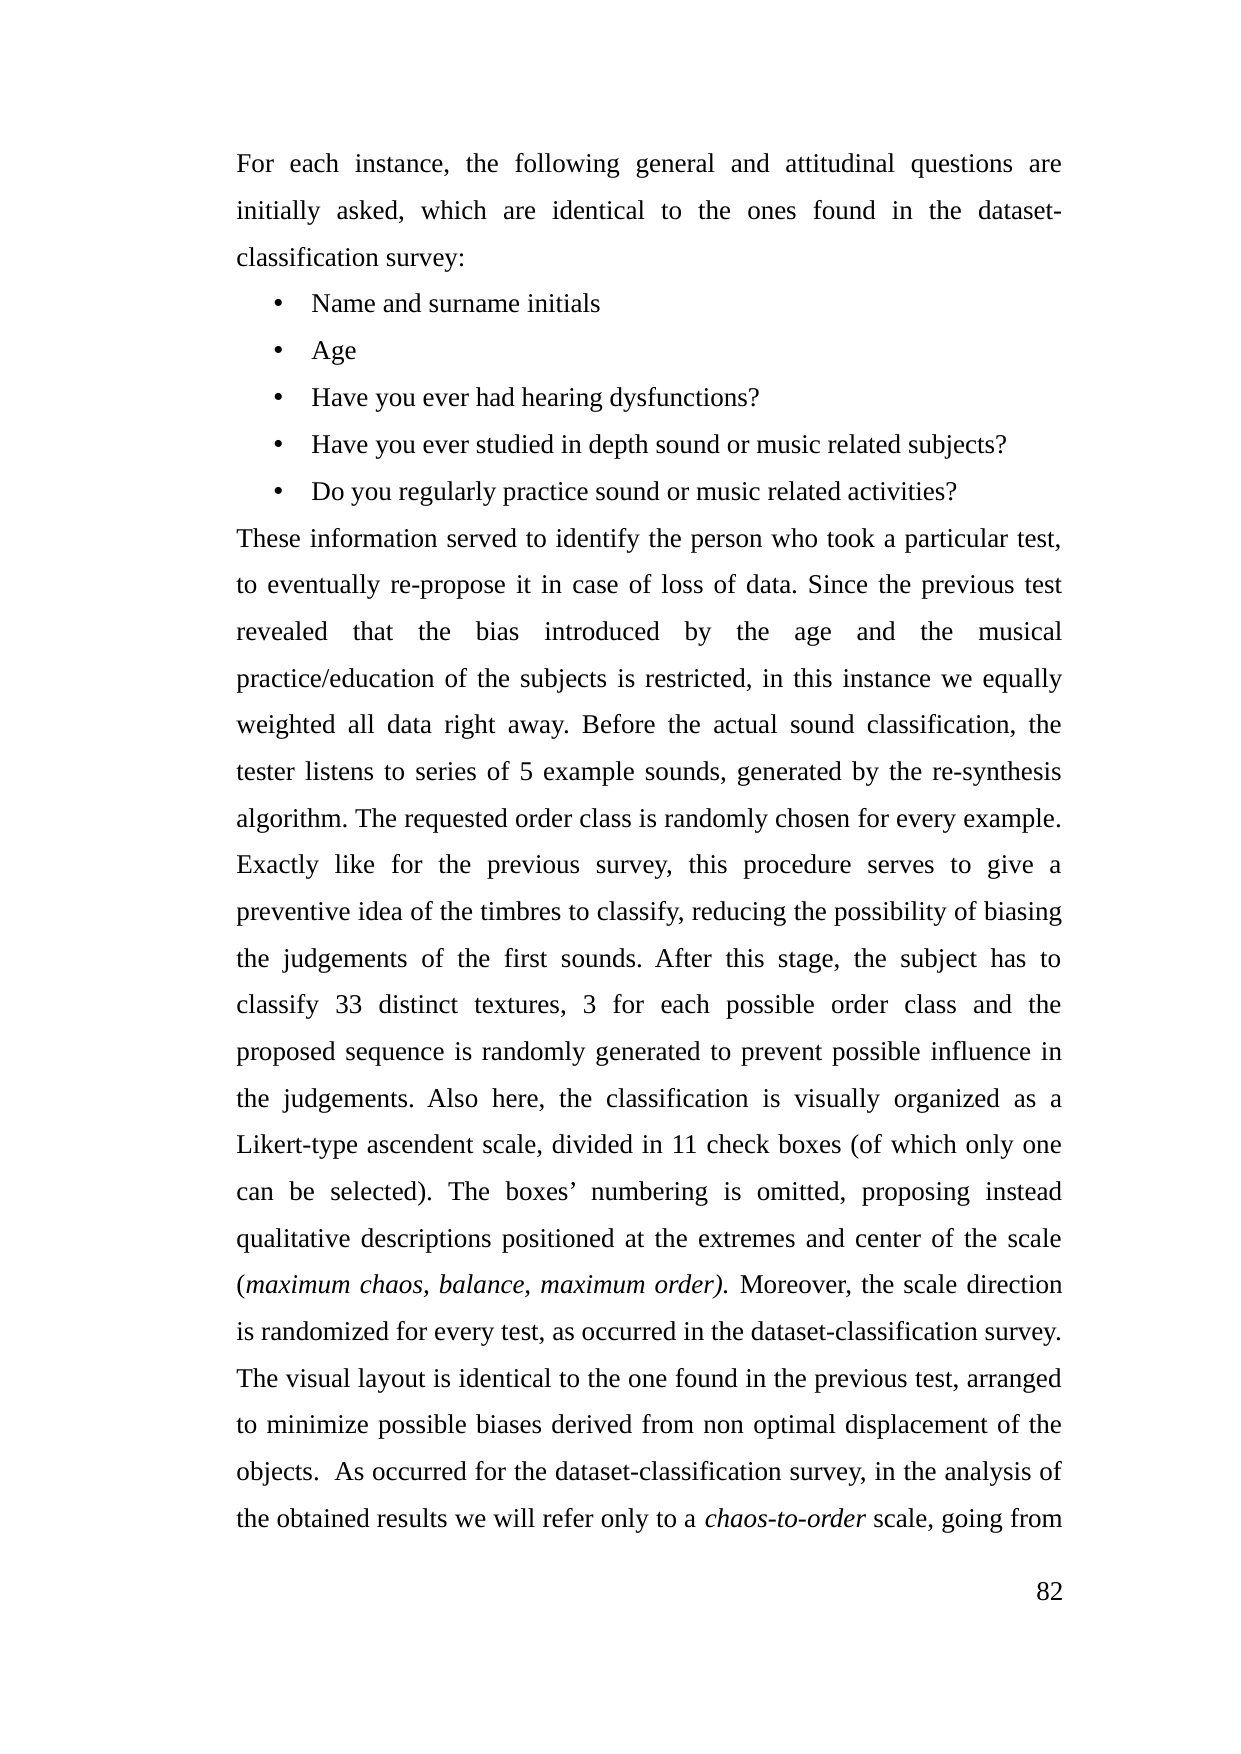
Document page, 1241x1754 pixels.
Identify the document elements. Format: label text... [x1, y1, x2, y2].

list Do you regularly practice sound or music related activities? [274, 475, 1063, 506]
text For each instance, the following general and attitudinal questions are initially asked, which are identical to the ones found in the dataset-classification survey: [236, 148, 1063, 272]
list Name and surname initials [274, 288, 1063, 319]
list Have you ever studied in depth sound or music related subjects? [274, 428, 1063, 459]
list Have you ever had hearing dysfunctions? [274, 381, 1063, 413]
text These information served to identify the person who took a particular test, to eventually re-propose it in case of loss of data. Since the previous test revealed that the bias introduced by the age and the musical practice/education of the subjects is restricted, in this instance we equally weighted all data right away. Before the actual sound classification, the tester listens to series of 5 example sounds, generated by the re-synthesis algorithm. The requested order class is randomly chosen for every example. Exactly like for the previous survey, this procedure serves to give a preventive idea of the timbres to classify, reducing the possibility of biasing the judgements of the first sounds. After this stage, the subject has to classify 33 distinct textures, 3 for each possible order class and the proposed sequence is randomly generated to prevent possible influence in the judgements. Also here, the classification is visually organized as a Likert-type ascendent scale, divided in 11 check boxes (of which only one can be selected). The boxes’ numbering is omitted, proposing instead qualitative descriptions positioned at the extremes and center of the scale (maximum chaos, balance, maximum order). Moreover, the scale direction is randomized for every test, as occurred in the dataset-classification survey. The visual layout is identical to the one found in the previous test, arranged to minimize possible biases derived from non optimal displacement of the objects. As occurred for the dataset-classification survey, in the analysis of the obtained results we will refer only to a chaos-to-order scale, going from [236, 522, 1063, 1533]
list Age [274, 334, 1063, 366]
